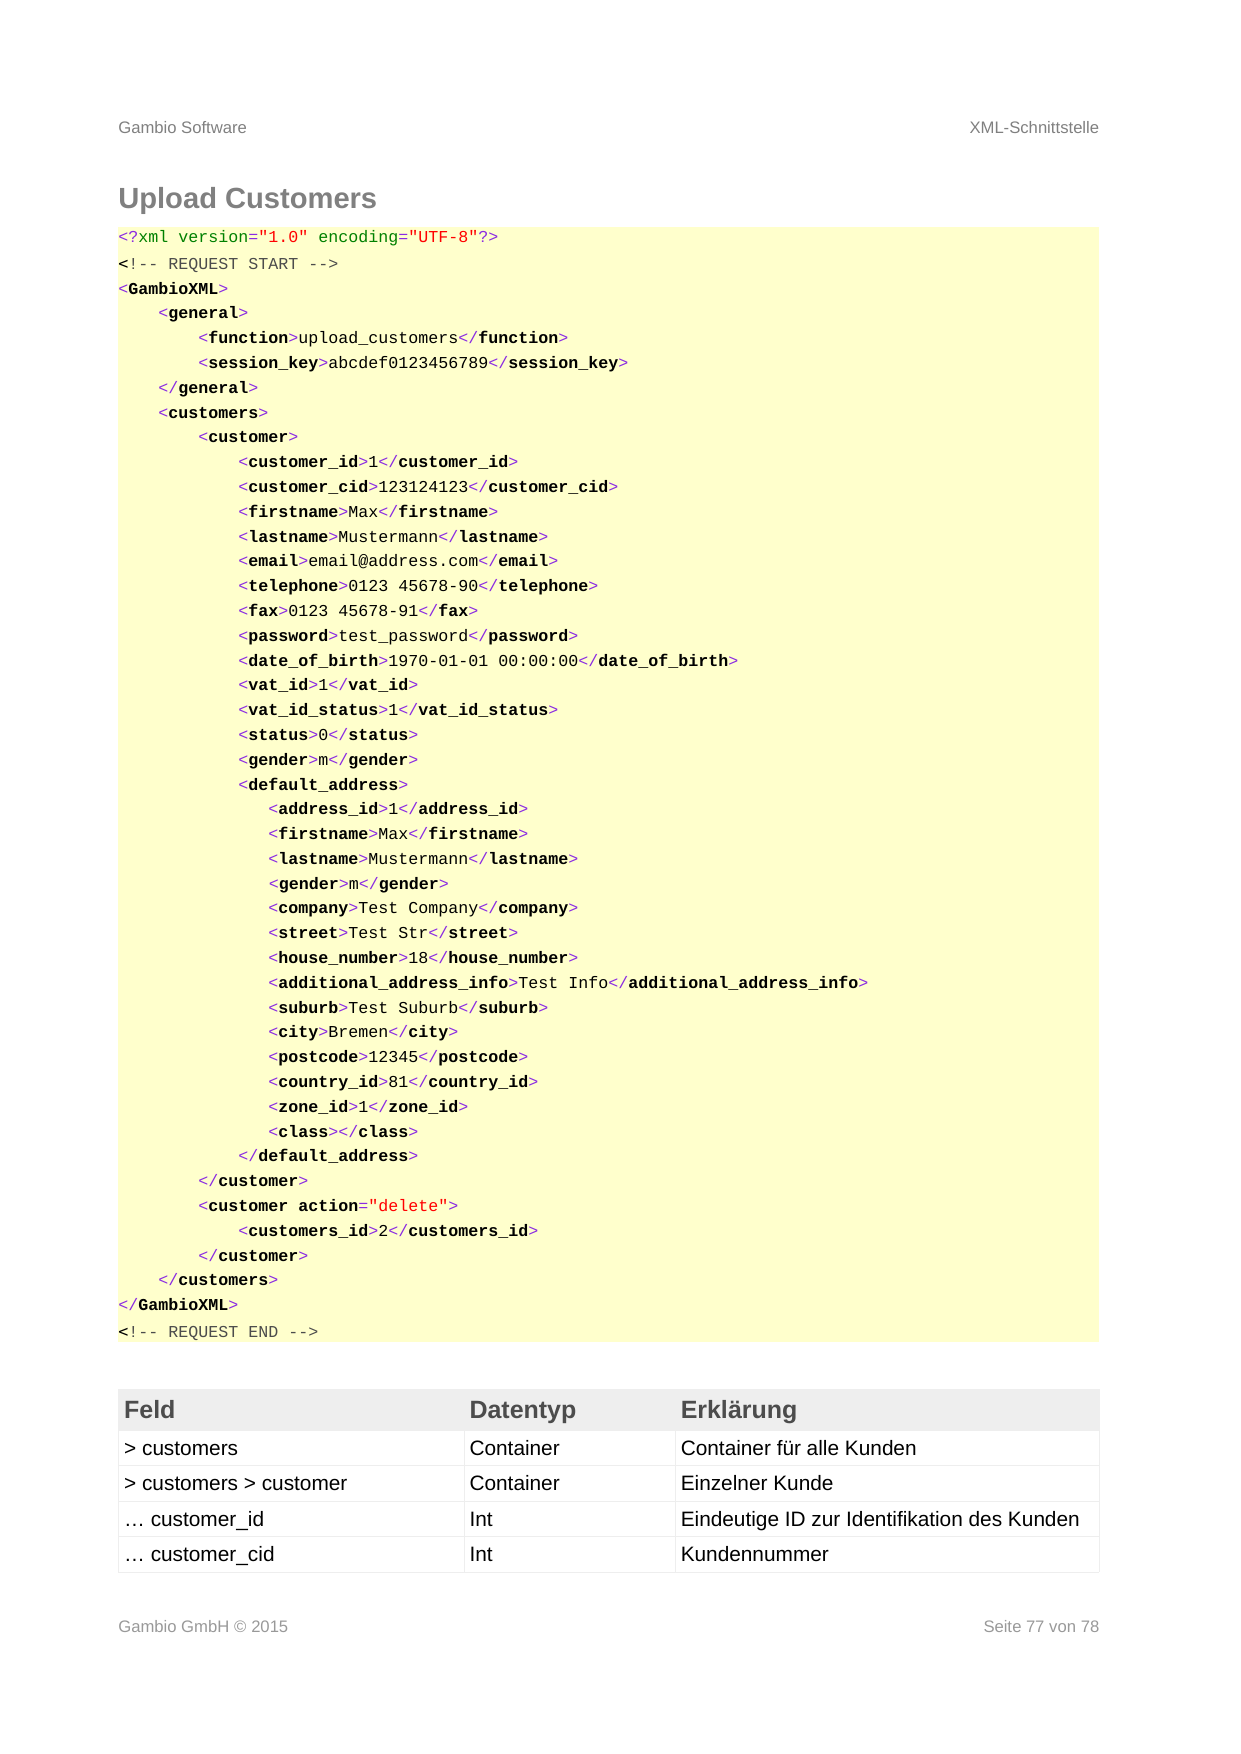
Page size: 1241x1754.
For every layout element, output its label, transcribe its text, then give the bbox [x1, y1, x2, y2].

text <firstname>Max</firstname> [118, 503, 1099, 522]
text <house_number>18</house_number> [118, 950, 1099, 968]
text <!-- REQUEST END --> [118, 1322, 1099, 1342]
text <customers> [118, 404, 1099, 423]
text <!-- REQUEST START --> [118, 254, 1099, 274]
text </customer> [118, 1173, 1099, 1192]
text <?xml version="1.0" encoding="UTF-8"?> [118, 227, 1099, 248]
text <zone_id>1</zone_id> [118, 1098, 1099, 1117]
table_cell Int [465, 1502, 675, 1536]
table_cell Container für alle Kunden [676, 1431, 1099, 1465]
text </GambioXML> [118, 1297, 1099, 1316]
table_header Erklärung [676, 1390, 1099, 1430]
text <vat_id>1</vat_id> [118, 677, 1099, 696]
text <company>Test Company</company> [118, 900, 1099, 919]
text <email>email@address.com</email> [118, 553, 1099, 572]
text <country_id>81</country_id> [118, 1074, 1099, 1092]
table_cell Container [465, 1431, 675, 1465]
text <gender>m</gender> [118, 751, 1099, 770]
table_cell Einzelner Kunde [676, 1466, 1099, 1501]
table_cell … customer_cid [119, 1537, 464, 1572]
text <session_key>abcdef0123456789</session_key> [118, 355, 1099, 373]
text <suburb>Test Suburb</suburb> [118, 999, 1099, 1018]
table_cell … customer_id [119, 1502, 464, 1536]
text </default_address> [118, 1148, 1099, 1167]
table_cell Eindeutige ID zur Identifikation des Kunden [676, 1502, 1099, 1536]
table_cell Container [465, 1466, 675, 1501]
table_cell Int [465, 1537, 675, 1572]
text <postcode>12345</postcode> [118, 1049, 1099, 1068]
text <telephone>0123 45678-90</telephone> [118, 578, 1099, 597]
table_header Feld [119, 1390, 464, 1430]
text <lastname>Mustermann</lastname> [118, 528, 1099, 547]
text <status>0</status> [118, 727, 1099, 745]
text <password>test_password</password> [118, 627, 1099, 646]
text <default_address> [118, 776, 1099, 795]
table_cell > customers > customer [119, 1466, 464, 1501]
text <function>upload_customers</function> [118, 330, 1099, 349]
text <customer_cid>123124123</customer_cid> [118, 479, 1099, 497]
subtitle Upload Customers [118, 181, 1099, 215]
table_cell Kundennummer [676, 1537, 1099, 1572]
text <customer action="delete"> [118, 1198, 1099, 1216]
text <additional_address_info>Test Info</additional_address_info> [118, 974, 1099, 993]
text <date_of_birth>1970-01-01 00:00:00</date_of_birth> [118, 652, 1099, 671]
text </general> [118, 379, 1099, 398]
table_header Datentyp [465, 1390, 675, 1430]
text <street>Test Str</street> [118, 925, 1099, 944]
table_cell > customers [119, 1431, 464, 1465]
text <general> [118, 305, 1099, 324]
text <city>Bremen</city> [118, 1024, 1099, 1043]
text <address_id>1</address_id> [118, 801, 1099, 820]
text <lastname>Mustermann</lastname> [118, 851, 1099, 869]
text <customer> [118, 429, 1099, 448]
text <vat_id_status>1</vat_id_status> [118, 702, 1099, 721]
text </customer> [118, 1247, 1099, 1266]
text <fax>0123 45678-91</fax> [118, 603, 1099, 621]
text <GambioXML> [118, 280, 1099, 299]
text </customers> [118, 1272, 1099, 1291]
text <gender>m</gender> [118, 875, 1099, 894]
text <firstname>Max</firstname> [118, 826, 1099, 844]
text <customers_id>2</customers_id> [118, 1222, 1099, 1241]
text <class></class> [118, 1123, 1099, 1142]
text <customer_id>1</customer_id> [118, 454, 1099, 473]
